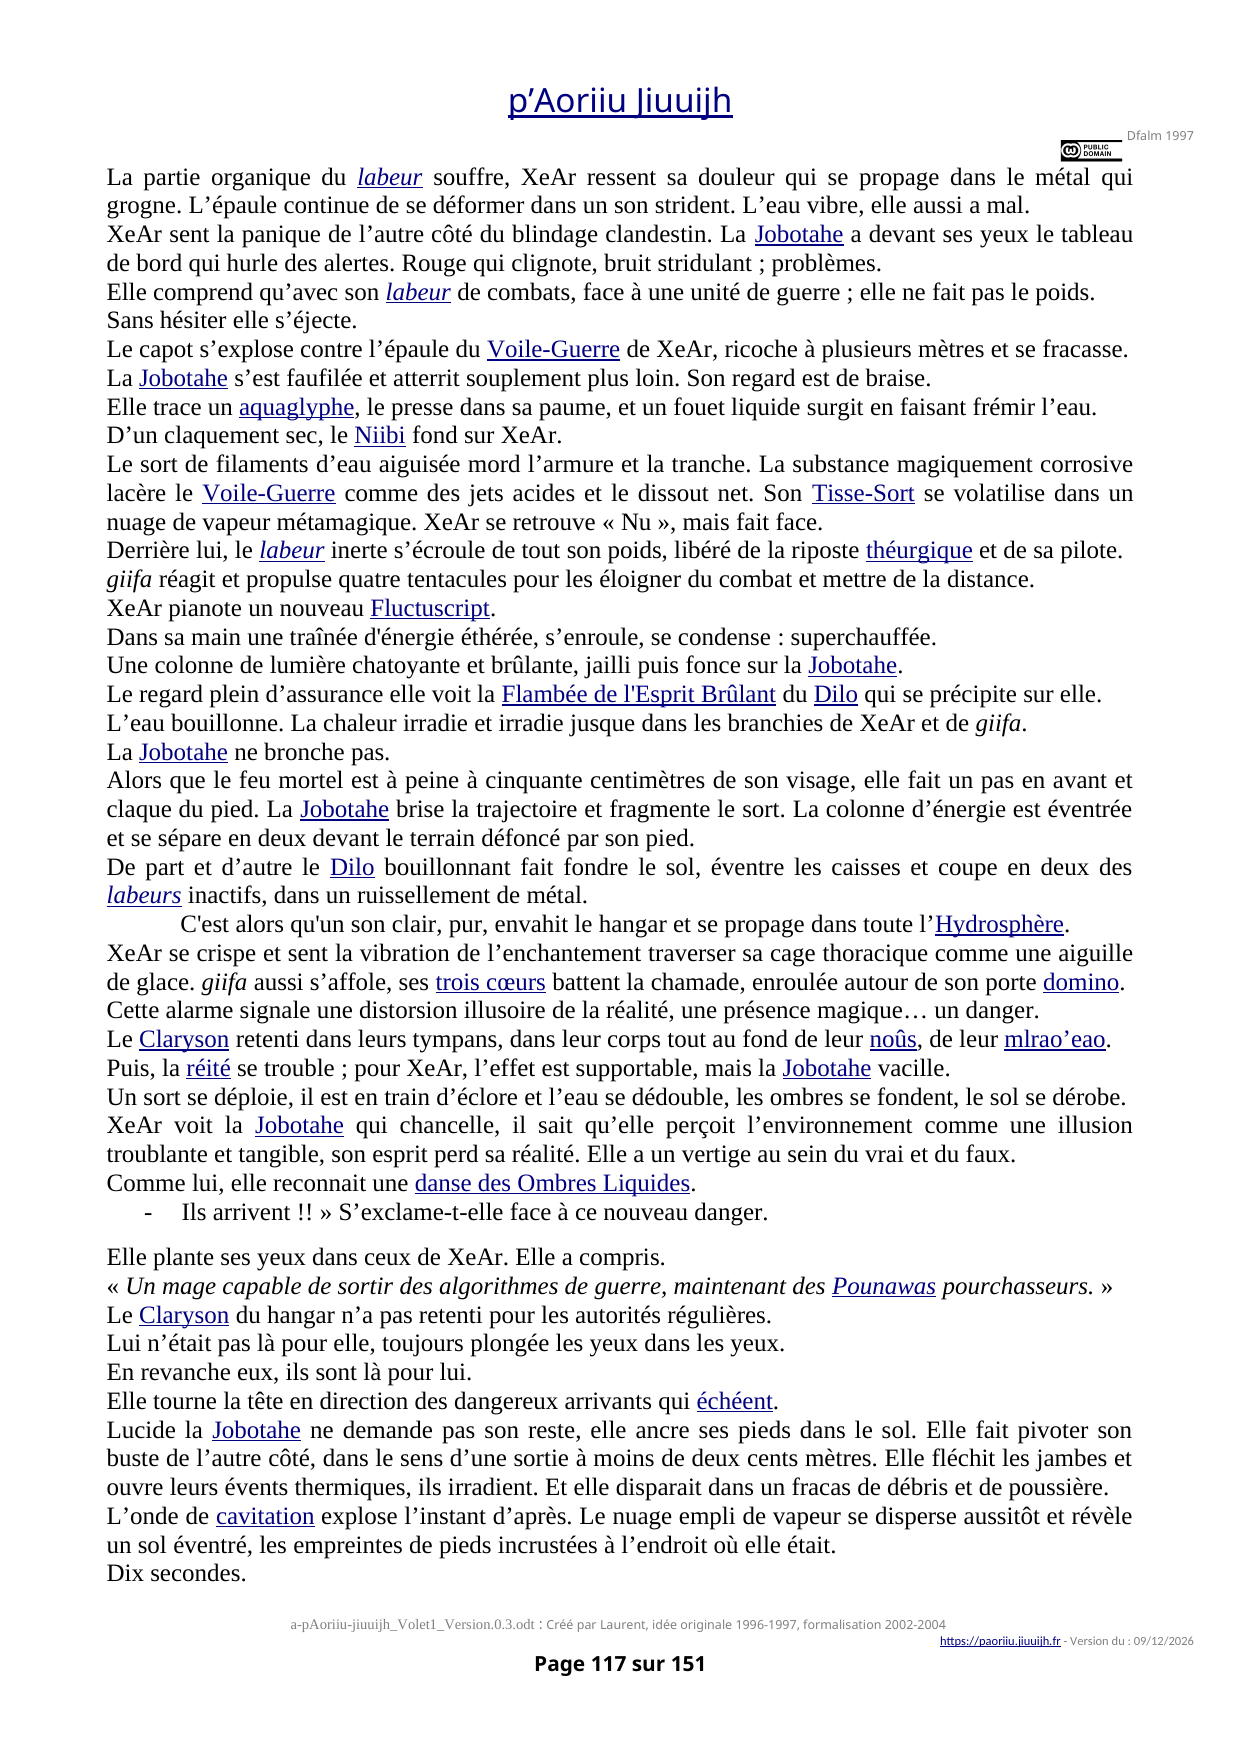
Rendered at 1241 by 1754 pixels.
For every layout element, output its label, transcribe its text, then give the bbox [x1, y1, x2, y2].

text giifa réagit et propulse quatre tentacules pour les éloigner du combat et mettre de la distance. [106, 564, 1134, 593]
text Le Claryson du hangar n’a pas retenti pour les autorités régulières. [106, 1300, 1134, 1328]
text Cette alarme signale une distorsion illusoire de la réalité, une présence magique… un danger. [106, 996, 1134, 1024]
text Le regard plein d’assurance elle voit la Flambée de l'Esprit Brûlant du Dilo qui se précipite sur elle. [106, 679, 1134, 708]
text XeAr se crispe et sent la vibration de l’enchantement traverser sa cage thoracique comme une aiguille de glace. giifa aussi s’affole, ses trois cœurs battent la chamade, enroulée autour de son porte domino. [106, 938, 1134, 996]
text Comme lui, elle reconnait une danse des Ombres Liquides. [106, 1168, 1134, 1197]
text C'est alors qu'un son clair, pur, envahit le hangar et se propage dans toute l’Hydrosphère. [106, 909, 1134, 938]
text Le sort de filaments d’eau aiguisée mord l’armure et la tranche. La substance magiquement corrosive lacère le Voile-Guerre comme des jets acides et le dissout net. Son Tisse-Sort se volatilise dans un nuage de vapeur métamagique. XeAr se retrouve « Nu », mais fait face. [106, 449, 1134, 536]
text Lucide la Jobotahe ne demande pas son reste, elle ancre ses pieds dans le sol. Elle fait pivoter son buste de l’autre côté, dans le sens d’une sortie à moins de deux cents mètres. Elle fléchit les jambes et ouvre leurs évents thermiques, ils irradient. Et elle disparait dans un fracas de débris et de poussière. [106, 1415, 1134, 1501]
text Elle plante ses yeux dans ceux de XeAr. Elle a compris. [106, 1242, 1134, 1271]
text Sans hésiter elle s’éjecte. [106, 306, 1134, 334]
text Le capot s’explose contre l’épaule du Voile-Guerre de XeAr, ricoche à plusieurs mètres et se fracasse. [106, 334, 1134, 363]
text Elle trace un aquaglyphe, le presse dans sa paume, et un fouet liquide surgit en faisant frémir l’eau. [106, 392, 1134, 421]
text Elle tourne la tête en direction des dangereux arrivants qui échéent. [106, 1386, 1134, 1415]
text La partie organique du labeur souffre, XeAr ressent sa douleur qui se propage dans le métal qui grogne. L’épaule continue de se déformer dans un son strident. L’eau vibre, elle aussi a mal. [106, 162, 1134, 219]
text XeAr sent la panique de l’autre côté du blindage clandestin. La Jobotahe a devant ses yeux le tableau de bord qui hurle des alertes. Rouge qui clignote, bruit stridulant ; problèmes. [106, 219, 1134, 277]
text Puis, la réité se trouble ; pour XeAr, l’effet est supportable, mais la Jobotahe vacille. [106, 1053, 1134, 1082]
text Alors que le feu mortel est à peine à cinquante centimètres de son visage, elle fait un pas en avant et claque du pied. La Jobotahe brise la trajectoire et fragmente le sort. La colonne d’énergie est éventrée et se sépare en deux devant le terrain défoncé par son pied. [106, 766, 1134, 852]
text L’onde de cavitation explose l’instant d’après. Le nuage empli de vapeur se disperse aussitôt et révèle un sol éventré, les empreintes de pieds incrustées à l’endroit où elle était. [106, 1501, 1134, 1558]
text Un sort se déploie, il est en train d’éclore et l’eau se dédouble, les ombres se fondent, le sol se dérobe. [106, 1082, 1134, 1111]
text La Jobotahe s’est faufilée et atterrit souplement plus loin. Son regard est de braise. [106, 363, 1134, 392]
text La Jobotahe ne bronche pas. [106, 737, 1134, 766]
text Elle comprend qu’avec son labeur de combats, face à une unité de guerre ; elle ne fait pas le poids. [106, 277, 1134, 306]
text D’un claquement sec, le Niibi fond sur XeAr. [106, 421, 1134, 449]
text XeAr pianote un nouveau Fluctuscript. [106, 593, 1134, 622]
text Derrière lui, le labeur inerte s’écroule de tout son poids, libéré de la riposte théurgique et de sa pilote. [106, 536, 1134, 564]
text Dix secondes. [106, 1558, 1134, 1587]
text « Un mage capable de sortir des algorithmes de guerre, maintenant des Pounawas pourchasseurs. » [106, 1271, 1134, 1300]
text Une colonne de lumière chatoyante et brûlante, jailli puis fonce sur la Jobotahe. [106, 651, 1134, 679]
text Lui n’était pas là pour elle, toujours plongée les yeux dans les yeux. [106, 1328, 1134, 1357]
text XeAr voit la Jobotahe qui chancelle, il sait qu’elle perçoit l’environnement comme une illusion troublante et tangible, son esprit perd sa réalité. Elle a un vertige au sein du vrai et du faux. [106, 1111, 1134, 1168]
text L’eau bouillonne. La chaleur irradie et irradie jusque dans les branchies de XeAr et de giifa. [106, 708, 1134, 737]
text Le Claryson retenti dans leurs tympans, dans leur corps tout au fond de leur noûs, de leur mlrao’eao. [106, 1024, 1134, 1053]
list Ils arrivent !! » S’exclame-t-elle face à ce nouveau danger. [144, 1197, 1134, 1226]
text En revanche eux, ils sont là pour lui. [106, 1357, 1134, 1386]
text Dans sa main une traînée d'énergie éthérée, s’enroule, se condense : superchauffée. [106, 622, 1134, 651]
text De part et d’autre le Dilo bouillonnant fait fondre le sol, éventre les caisses et coupe en deux des labeurs inactifs, dans un ruissellement de métal. [106, 852, 1134, 909]
